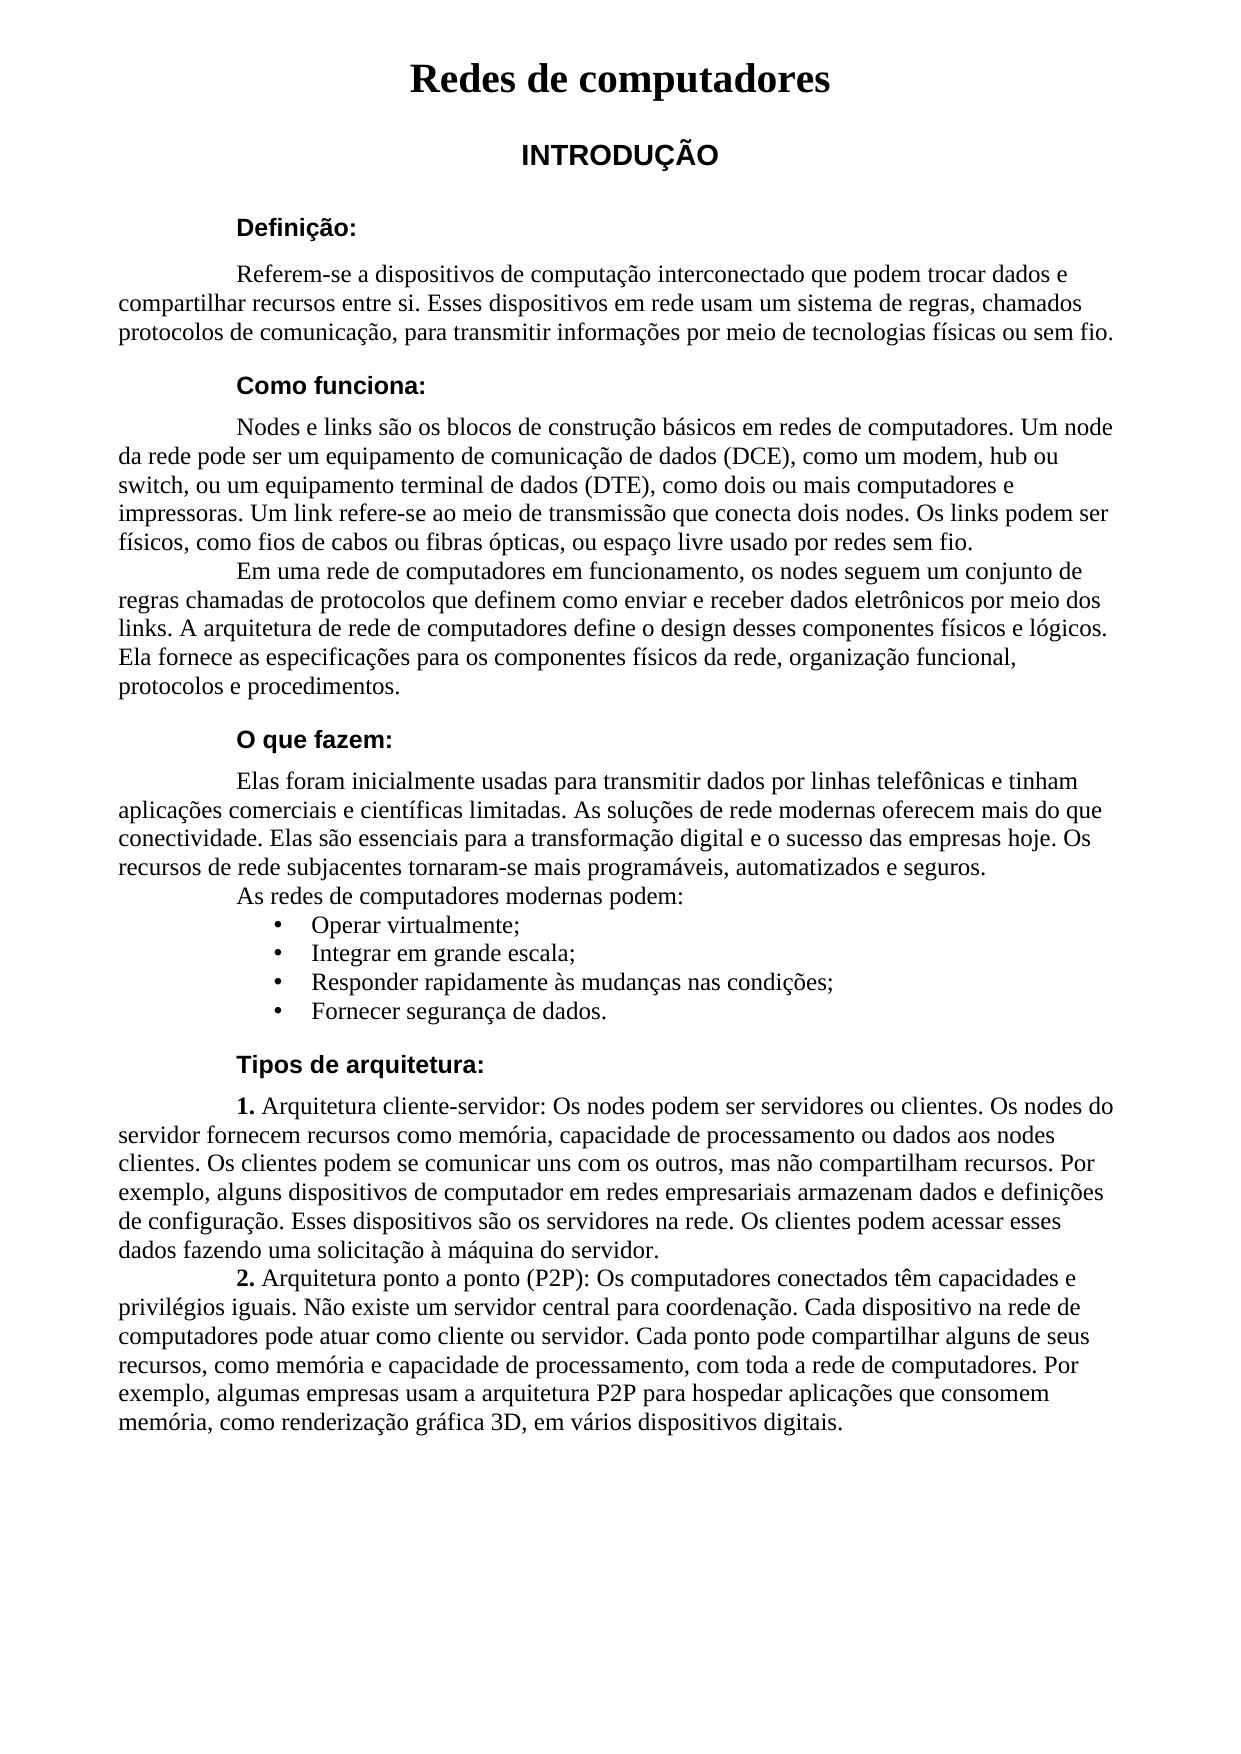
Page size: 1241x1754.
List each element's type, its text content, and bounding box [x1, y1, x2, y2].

text Referem-se a dispositivos de computação interconectado que podem trocar dados e compartilhar recursos entre si. Esses dispositivos em rede usam um sistema de regras, chamados protocolos de comunicação, para transmitir informações por meio de tecnologias físicas ou sem fio. [118, 255, 1122, 346]
text As redes de computadores modernas podem: [118, 881, 1122, 910]
list Integrar em grande escala; [274, 938, 1122, 967]
text Elas foram inicialmente usadas para transmitir dados por linhas telefônicas e tinham aplicações comerciais e científicas limitadas. As soluções de rede modernas oferecem mais do que conectividade. Elas são essenciais para a transformação digital e o sucesso das empresas hoje. Os recursos de rede subjacentes tornaram-se mais programáveis, automatizados e seguros. [118, 766, 1122, 881]
text Nodes e links são os blocos de construção básicos em redes de computadores. Um node da rede pode ser um equipamento de comunicação de dados (DCE), como um modem, hub ou switch, ou um equipamento terminal de dados (DTE), como dois ou mais computadores e impressoras. Um link refere-se ao meio de transmissão que conecta dois nodes. Os links podem ser físicos, como fios de cabos ou fibras ópticas, ou espaço livre usado por redes sem fio. [118, 412, 1122, 556]
list Responder rapidamente às mudanças nas condições; [274, 967, 1122, 996]
text 2. Arquitetura ponto a ponto (P2P): Os computadores conectados têm capacidades e privilégios iguais. Não existe um servidor central para coordenação. Cada dispositivo na rede de computadores pode atuar como cliente ou servidor. Cada ponto pode compartilhar alguns de seus recursos, como memória e capacidade de processamento, com toda a rede de computadores. Por exemplo, algumas empresas usam a arquitetura P2P para hospedar aplicações que consomem memória, como renderização gráfica 3D, em vários dispositivos digitais. [118, 1263, 1122, 1436]
subtitle Tipos de arquitetura: [118, 1050, 1122, 1078]
subtitle O que fazem: [118, 725, 1122, 753]
list Fornecer segurança de dados. [274, 996, 1122, 1025]
text Em uma rede de computadores em funcionamento, os nodes seguem um conjunto de regras chamadas de protocolos que definem como enviar e receber dados eletrônicos por meio dos links. A arquitetura de rede de computadores define o design desses componentes físicos e lógicos. Ela fornece as especificações para os componentes físicos da rede, organização funcional, protocolos e procedimentos. [118, 556, 1122, 700]
subtitle Como funciona: [118, 371, 1122, 400]
title INTRODUÇÃO [118, 138, 1122, 171]
subtitle Definição: [118, 209, 1122, 242]
text 1. Arquitetura cliente-servidor: Os nodes podem ser servidores ou clientes. Os nodes do servidor fornecem recursos como memória, capacidade de processamento ou dados aos nodes clientes. Os clientes podem se comunicar uns com os outros, mas não compartilham recursos. Por exemplo, alguns dispositivos de computador em redes empresariais armazenam dados e definições de configuração. Esses dispositivos são os servidores na rede. Os clientes podem acessar esses dados fazendo uma solicitação à máquina do servidor. [118, 1091, 1122, 1263]
list Operar virtualmente; [274, 910, 1122, 938]
